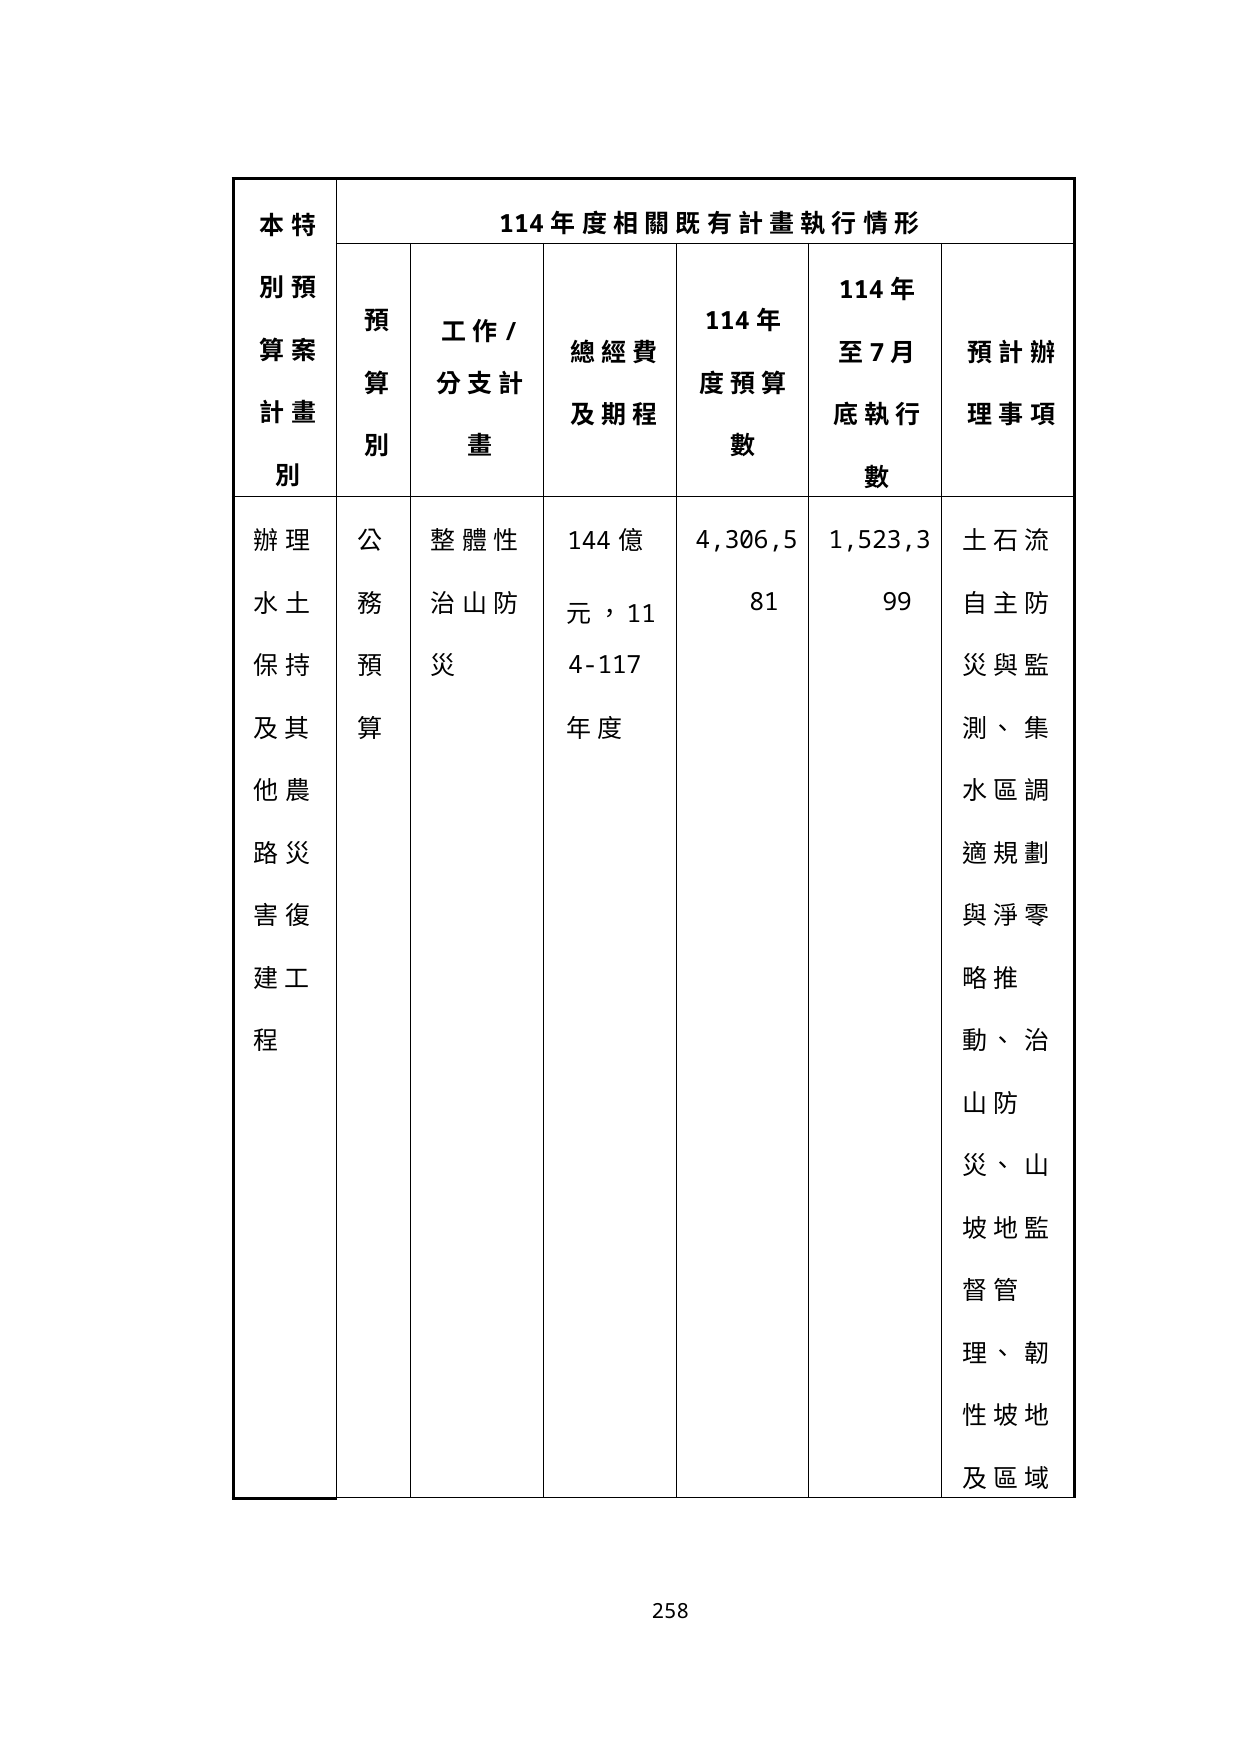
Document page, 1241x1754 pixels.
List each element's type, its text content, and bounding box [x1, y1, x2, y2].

table_cell 土石流自主防災與監測、集水區調適規劃與淨零略推動、治山防災、山坡地監督管理、韌性坡地及區域 [942, 497, 1073, 1497]
table_cell 1,523,399 [809, 497, 941, 1497]
table_cell 預算別 [337, 244, 410, 496]
table_cell 整體性治山防災 [411, 497, 543, 1497]
table_header 114年度相關既有計畫執行情形 [337, 180, 1073, 243]
table_cell 公務預算 [337, 497, 410, 1497]
table_cell 144億元，114-117年度 [544, 497, 676, 1497]
table_cell 總經費及期程 [544, 244, 676, 496]
table_cell 4,306,581 [677, 497, 808, 1497]
table_cell 預計辦理事項 [942, 244, 1073, 496]
table_cell 114年至7月底執行數 [809, 244, 941, 496]
table_cell 114年度預算數 [677, 244, 808, 496]
table_header 本特別預算案計畫別 [235, 180, 336, 496]
table_cell 辦理水土保持及其他農路災害復建工程 [235, 497, 336, 1497]
table_cell 工作/分支計畫 [411, 244, 543, 496]
